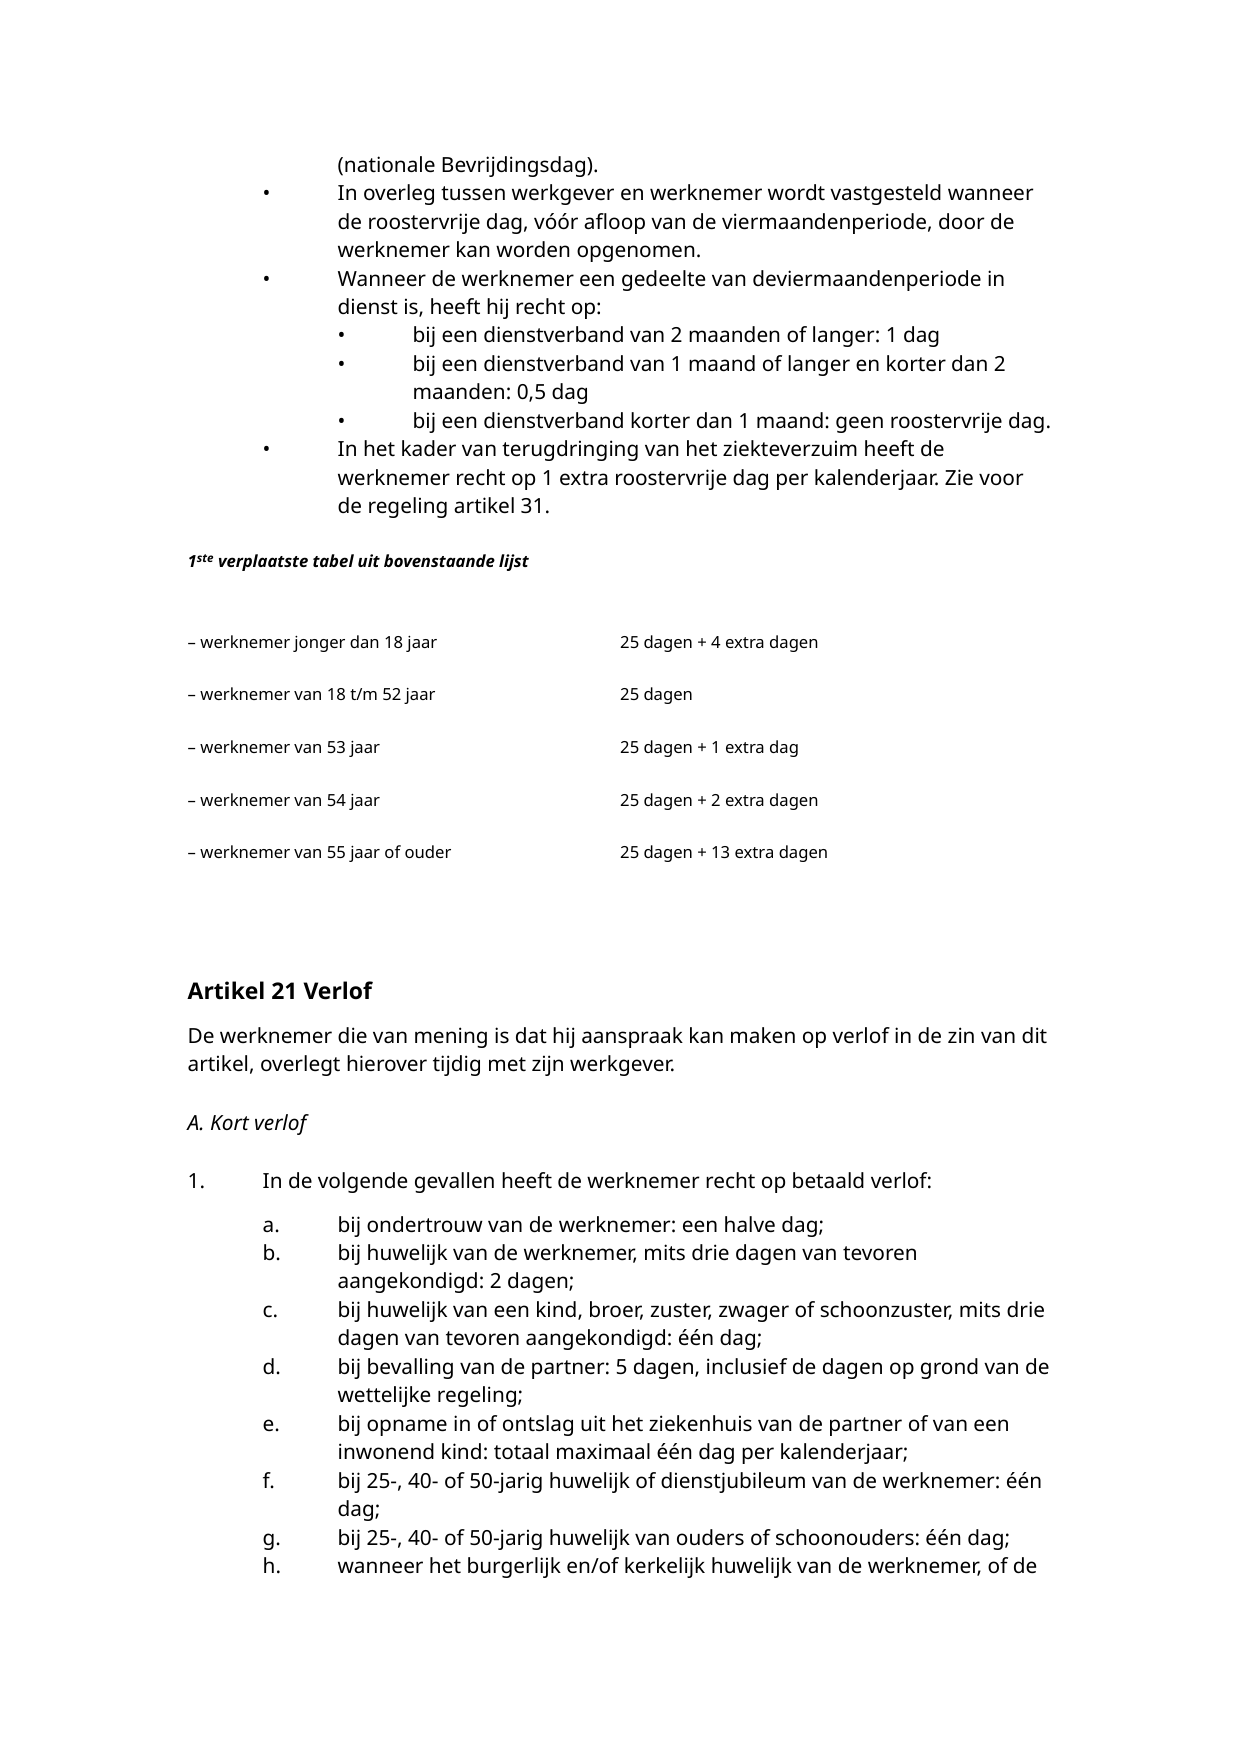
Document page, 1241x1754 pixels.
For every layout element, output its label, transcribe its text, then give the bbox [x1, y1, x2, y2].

list bij huwelijk van een kind, broer, zuster, zwager of schoonzuster, mits drie dagen van tevoren aangekondigd: één dag; [262, 1295, 1053, 1352]
list In overleg tussen werkgever en werknemer wordt vastgesteld wanneer de roostervrije dag, vóór afloop van de viermaandenperiode, door de werknemer kan worden opgenomen. [262, 178, 1053, 264]
list wanneer het burgerlijk en/of kerkelijk huwelijk van de werknemer, of de [262, 1551, 1053, 1579]
text De werknemer die van mening is dat hij aanspraak kan maken op verlof in de zin van dit artikel, overlegt hierover tijdig met zijn werkgever. [187, 1021, 1053, 1078]
list bij 25-, 40- of 50-jarig huwelijk of dienstjubileum van de werknemer: één dag; [262, 1466, 1053, 1523]
list bij een dienstverband van 1 maand of langer en korter dan 2 maanden: 0,5 dag [337, 349, 1053, 406]
list bij ondertrouw van de werknemer: een halve dag; [262, 1210, 1053, 1238]
list bij 25-, 40- of 50-jarig huwelijk van ouders of schoonouders: één dag; [262, 1523, 1053, 1551]
list In het kader van terugdringing van het ziekteverzuim heeft de werknemer recht op 1 extra roostervrije dag per kalenderjaar. Zie voor de regeling artikel 31. [262, 434, 1053, 520]
table_cell – werknemer van 18 t/m 52 jaar [188, 683, 620, 736]
table_header – werknemer jonger dan 18 jaar [188, 630, 620, 683]
text 1ste verplaatste tabel uit bovenstaande lijst [187, 550, 1053, 572]
list In de volgende gevallen heeft de werknemer recht op betaald verlof: [187, 1166, 1053, 1195]
table_cell 25 dagen + 13 extra dagen [620, 841, 1053, 894]
table_cell 25 dagen + 2 extra dagen [620, 789, 1053, 841]
subtitle Artikel 21 Verlof [187, 975, 1053, 1006]
list bij bevalling van de partner: 5 dagen, inclusief de dagen op grond van de wettelijke regeling; [262, 1352, 1053, 1409]
list bij huwelijk van de werknemer, mits drie dagen van tevoren aangekondigd: 2 dagen; [262, 1238, 1053, 1295]
list (nationale Bevrijdingsdag). [262, 150, 1053, 178]
list bij opname in of ontslag uit het ziekenhuis van de partner of van een inwonend kind: totaal maximaal één dag per kalenderjaar; [262, 1409, 1053, 1466]
text A. Kort verlof [187, 1108, 1053, 1136]
list bij een dienstverband van 2 maanden of langer: 1 dag [337, 321, 1053, 349]
table_cell – werknemer van 55 jaar of ouder [188, 841, 620, 894]
list Wanneer de werknemer een gedeelte van deviermaandenperiode in dienst is, heeft hij recht op: [262, 264, 1053, 321]
table_cell – werknemer van 53 jaar [188, 736, 620, 788]
table_cell 25 dagen [620, 683, 1053, 736]
table_cell – werknemer van 54 jaar [188, 789, 620, 841]
table_cell 25 dagen + 1 extra dag [620, 736, 1053, 788]
table_header 25 dagen + 4 extra dagen [620, 630, 1053, 683]
list bij een dienstverband korter dan 1 maand: geen roostervrije dag. [337, 406, 1053, 434]
